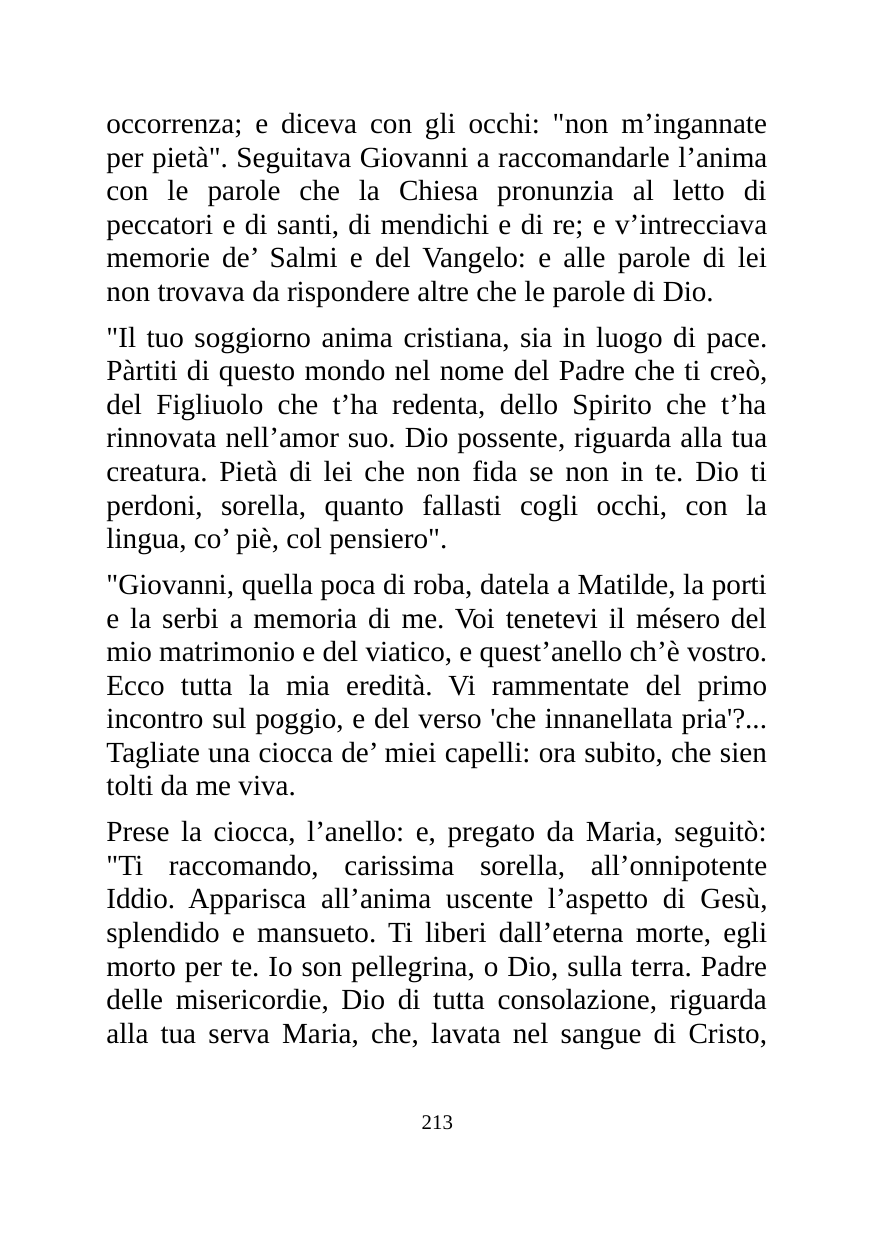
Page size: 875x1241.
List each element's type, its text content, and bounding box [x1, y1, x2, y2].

text occorrenza; e diceva con gli occhi: "non m’ingannate per pietà". Seguitava Giovanni a raccomandarle l’anima con le parole che la Chiesa pronunzia al letto di peccatori e di santi, di mendichi e di re; e v’intrecciava memorie de’ Salmi e del Vangelo: e alle parole di lei non trovava da rispondere altre che le parole di Dio. [106, 106, 768, 307]
text "Giovanni, quella poca di roba, datela a Matilde, la porti e la serbi a memoria di me. Voi tenetevi il mésero del mio matrimonio e del viatico, e quest’anello ch’è vostro. Ecco tutta la mia eredità. Vi rammentate del primo incontro sul poggio, e del verso 'che innanellata pria'?... Tagliate una ciocca de’ miei capelli: ora subito, che sien tolti da me viva. [106, 567, 768, 802]
text Prese la ciocca, l’anello: e, pregato da Maria, seguitò: "Ti raccomando, carissima sorella, all’onnipotente Iddio. Apparisca all’anima uscente l’aspetto di Gesù, splendido e mansueto. Ti liberi dall’eterna morte, egli morto per te. Io son pellegrina, o Dio, sulla terra. Padre delle misericordie, Dio di tutta consolazione, riguarda alla tua serva Maria, che, lavata nel sangue di Cristo, [106, 814, 768, 1049]
text "Il tuo soggiorno anima cristiana, sia in luogo di pace. Pàrtiti di questo mondo nel nome del Padre che ti creò, del Figliuolo che t’ha redenta, dello Spirito che t’ha rinnovata nell’amor suo. Dio possente, riguarda alla tua creatura. Pietà di lei che non fida se non in te. Dio ti perdoni, sorella, quanto fallasti cogli occhi, con la lingua, co’ piè, col pensiero". [106, 320, 768, 555]
